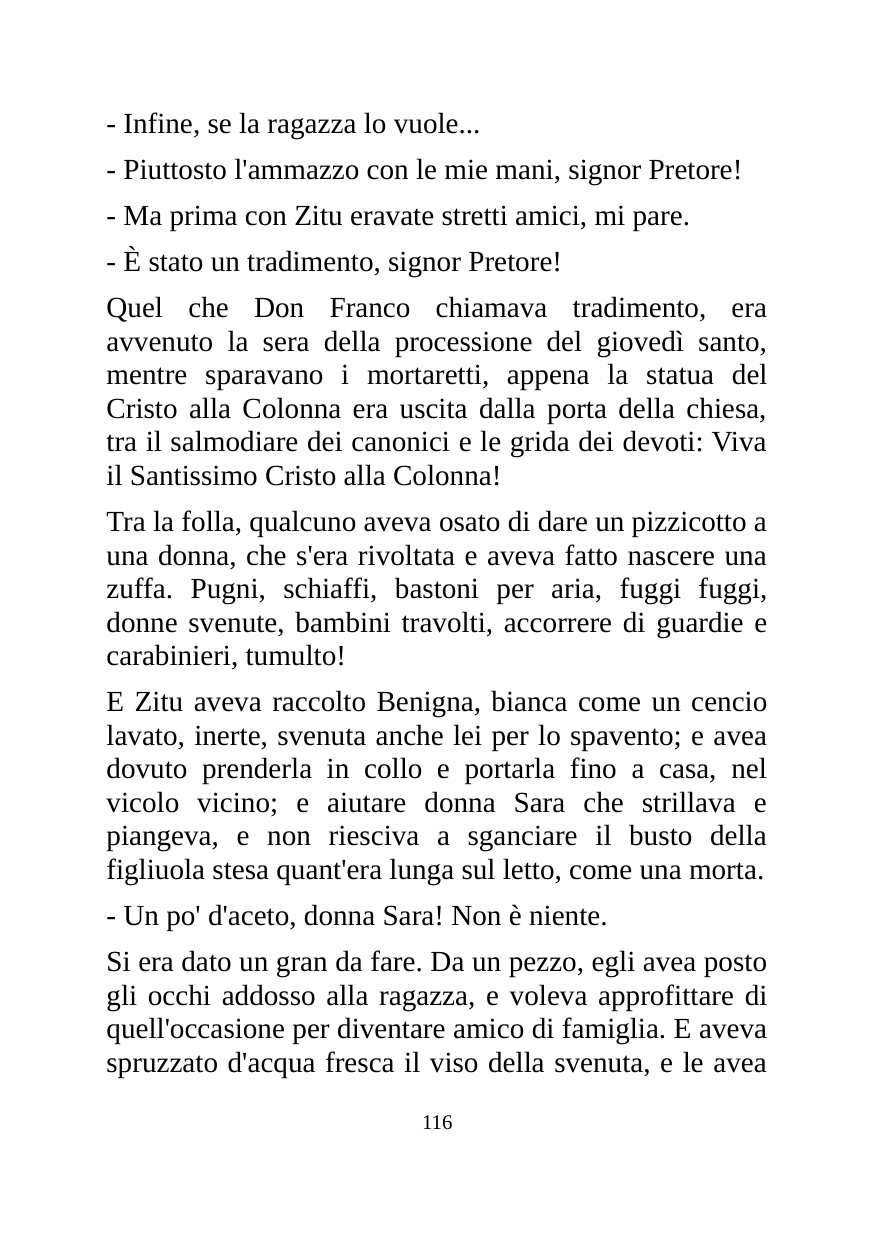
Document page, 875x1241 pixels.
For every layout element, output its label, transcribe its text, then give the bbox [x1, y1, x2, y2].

text - Un po' d'aceto, donna Sara! Non è niente. [106, 898, 768, 932]
text - È stato un tradimento, signor Pretore! [106, 244, 768, 278]
text Quel che Don Franco chiamava tradimento, era avvenuto la sera della processione del giovedì santo, mentre sparavano i mortaretti, appena la statua del Cristo alla Colonna era uscita dalla porta della chiesa, tra il salmodiare dei canonici e le grida dei devoti: Viva il Santissimo Cristo alla Colonna! [106, 290, 768, 492]
text Tra la folla, qualcuno aveva osato di dare un pizzicotto a una donna, che s'era rivoltata e aveva fatto nascere una zuffa. Pugni, schiaffi, bastoni per aria, fuggi fuggi, donne svenute, bambini travolti, accorrere di guardie e carabinieri, tumulto! [106, 504, 768, 672]
text E Zitu aveva raccolto Benigna, bianca come un cencio lavato, inerte, svenuta anche lei per lo spavento; e avea dovuto prenderla in collo e portarla fino a casa, nel vicolo vicino; e aiutare donna Sara che strillava e piangeva, e non riesciva a sganciare il busto della figliuola stesa quant'era lunga sul letto, come una morta. [106, 684, 768, 886]
text - Ma prima con Zitu eravate stretti amici, mi pare. [106, 198, 768, 232]
text Si era dato un gran da fare. Da un pezzo, egli avea posto gli occhi addosso alla ragazza, e voleva approfittare di quell'occasione per diventare amico di famiglia. E aveva spruzzato d'acqua fresca il viso della svenuta, e le avea [106, 944, 768, 1078]
text - Infine, se la ragazza lo vuole... [106, 106, 768, 140]
text - Piuttosto l'ammazzo con le mie mani, signor Pretore! [106, 152, 768, 186]
